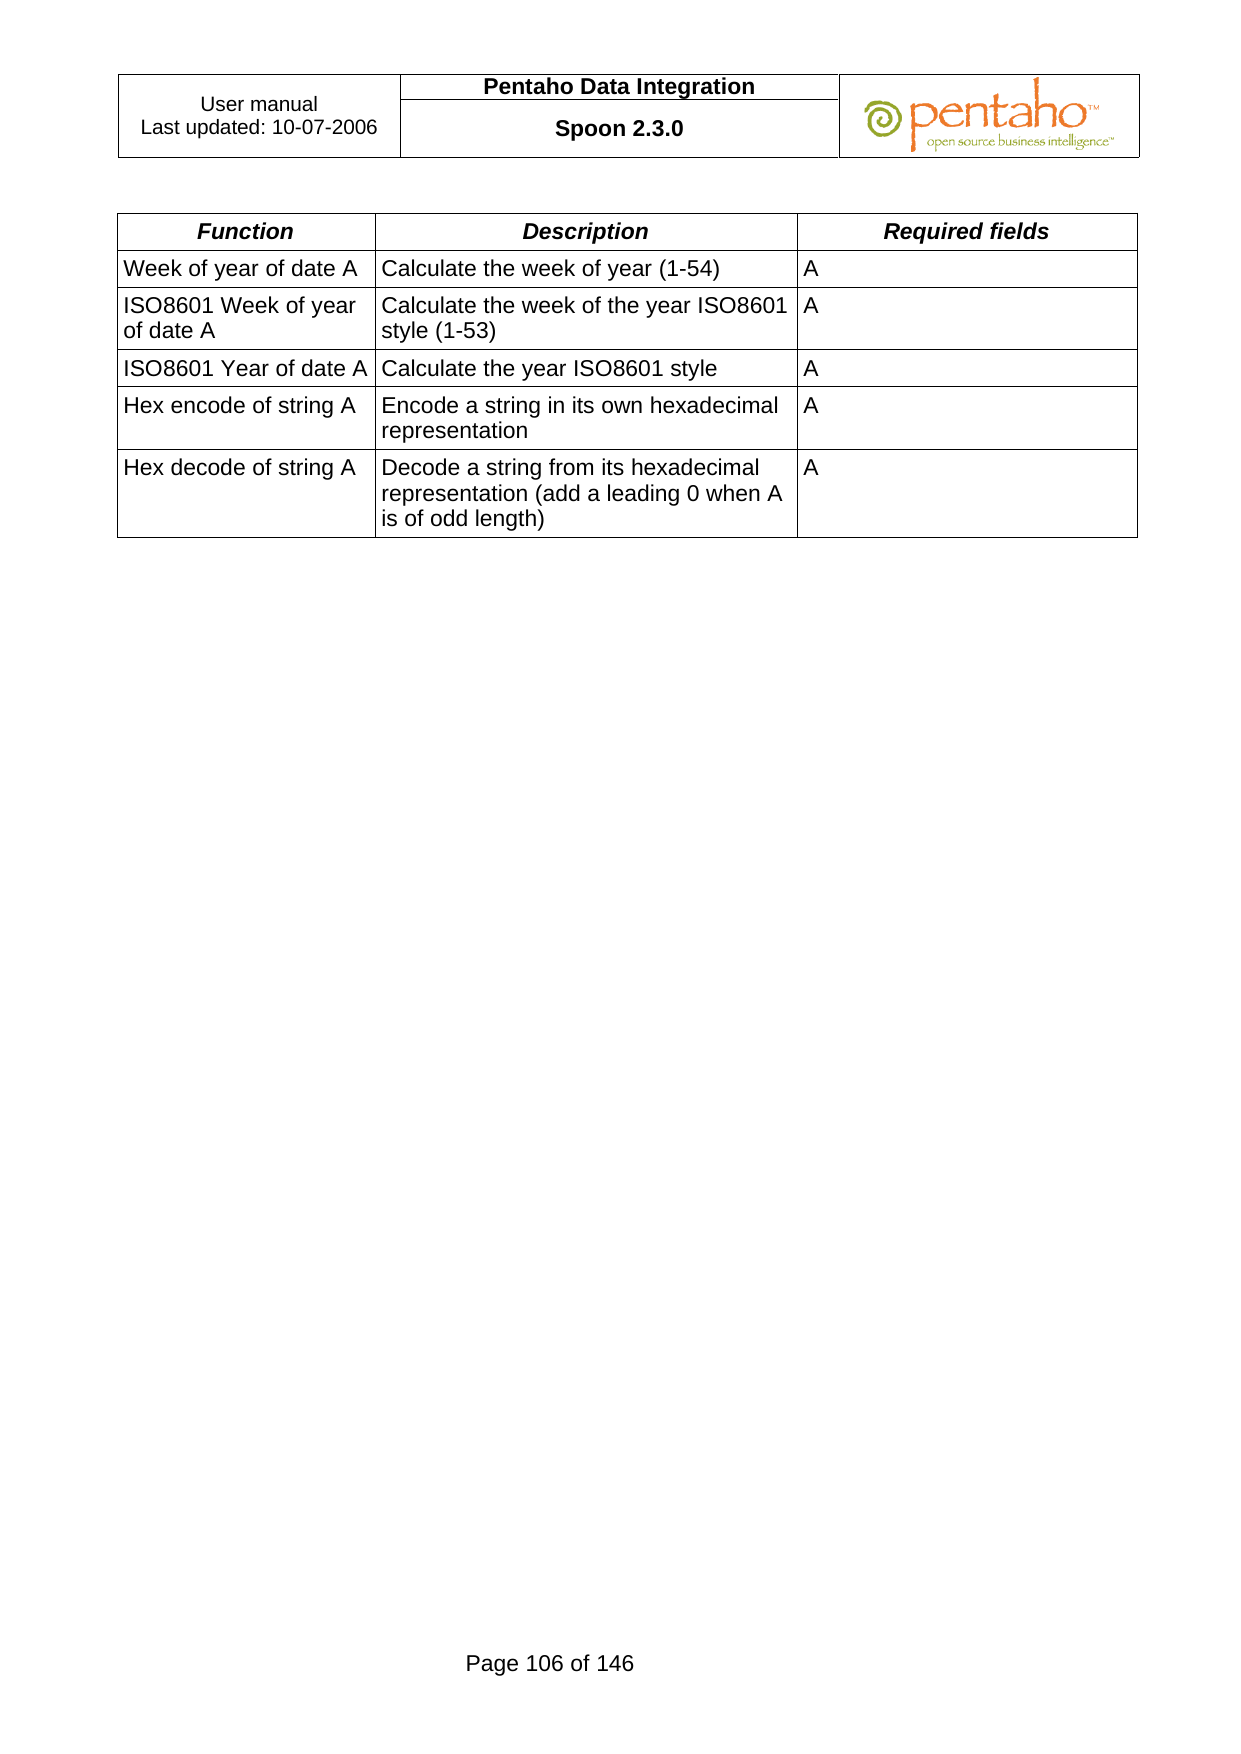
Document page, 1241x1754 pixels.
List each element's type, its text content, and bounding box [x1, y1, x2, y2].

table_cell A [798, 251, 1137, 287]
table_cell A [798, 350, 1137, 386]
table_cell A [798, 387, 1137, 449]
table_cell Calculate the week of the year ISO8601 style (1-53) [376, 288, 797, 349]
table_cell Hex encode of string A [118, 387, 375, 449]
table_cell Encode a string in its own hexadecimal representation [376, 387, 797, 449]
table_cell Week of year of date A [118, 251, 375, 287]
table_cell Hex decode of string A [118, 450, 375, 537]
table_cell A [798, 288, 1137, 349]
table_cell Decode a string from its hexadecimal representation (add a leading 0 when A is of odd length) [376, 450, 797, 537]
table_header Required fields [798, 214, 1137, 250]
table_cell ISO8601 Week of year of date A [118, 288, 375, 349]
table_cell ISO8601 Year of date A [118, 350, 375, 386]
table_cell Calculate the year ISO8601 style [376, 350, 797, 386]
table_cell A [798, 450, 1137, 537]
table_header Function [118, 214, 375, 250]
table_cell Calculate the week of year (1-54) [376, 251, 797, 287]
table_header Description [376, 214, 797, 250]
